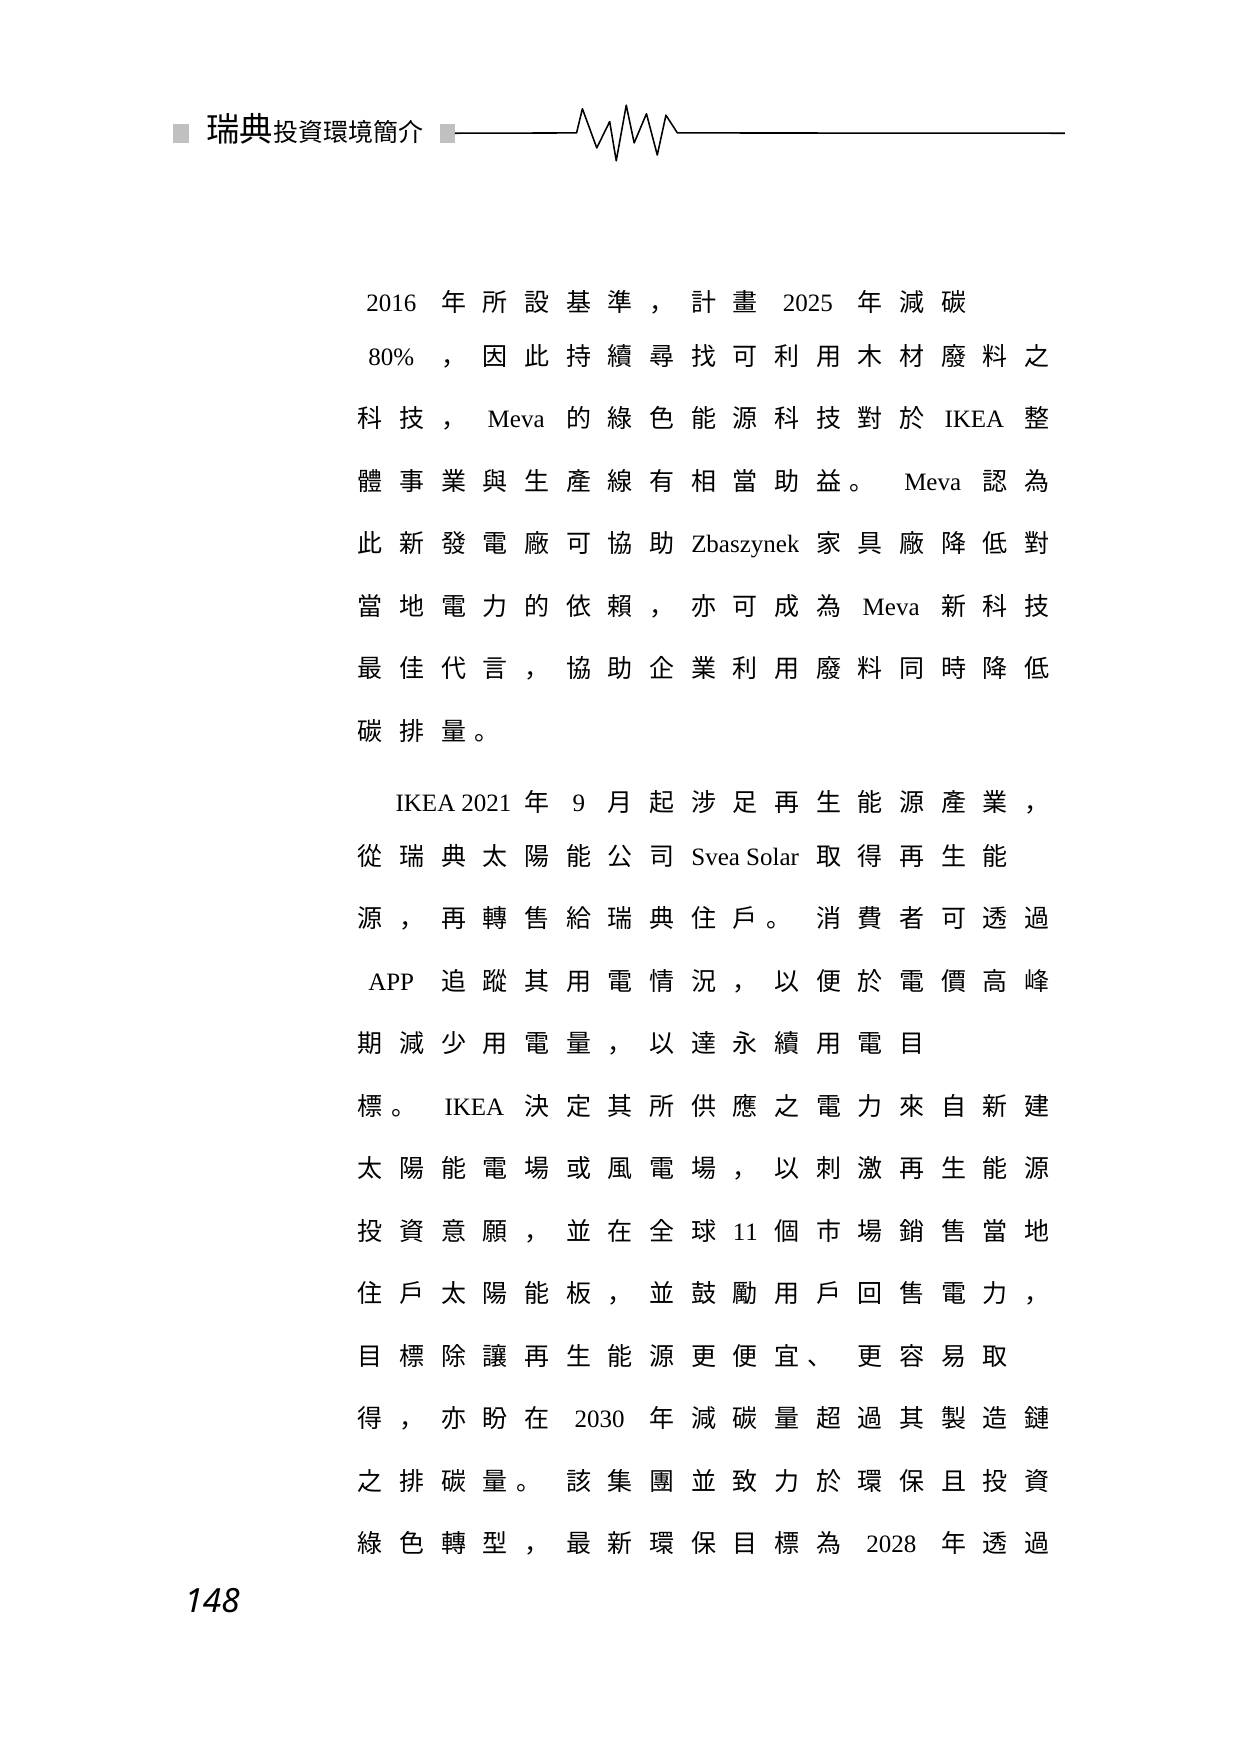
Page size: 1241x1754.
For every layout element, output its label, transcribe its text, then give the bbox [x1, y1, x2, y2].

text 2016年所設基準，計畫2025年減碳80%，因此持續尋找可利用木材廢料之科技，Meva的綠色能源科技對於IKEA整體事業與生產線有相當助益。Meva認為此新發電廠可協助Zbaszynek家具廠降低對當地電力的依賴，亦可成為Meva新科技最佳代言，協助企業利用廢料同時降低碳排量。 [330, 250, 1058, 750]
text IKEA 2021年9月起涉足再生能源產業，從瑞典太陽能公司Svea Solar取得再生能源，再轉售給瑞典住戶。消費者可透過APP追蹤其用電情況，以便於電價高峰期減少用電量，以達永續用電目標。IKEA決定其所供應之電力來自新建太陽能電場或風電場，以刺激再生能源投資意願，並在全球11個市場銷售當地住戶太陽能板，並鼓勵用戶回售電力，目標除讓再生能源更便宜、更容易取得，亦盼在2030年減碳量超過其製造鏈之排碳量。該集團並致力於環保且投資綠色轉型，最新環保目標為2028年透過 [330, 750, 1058, 1563]
